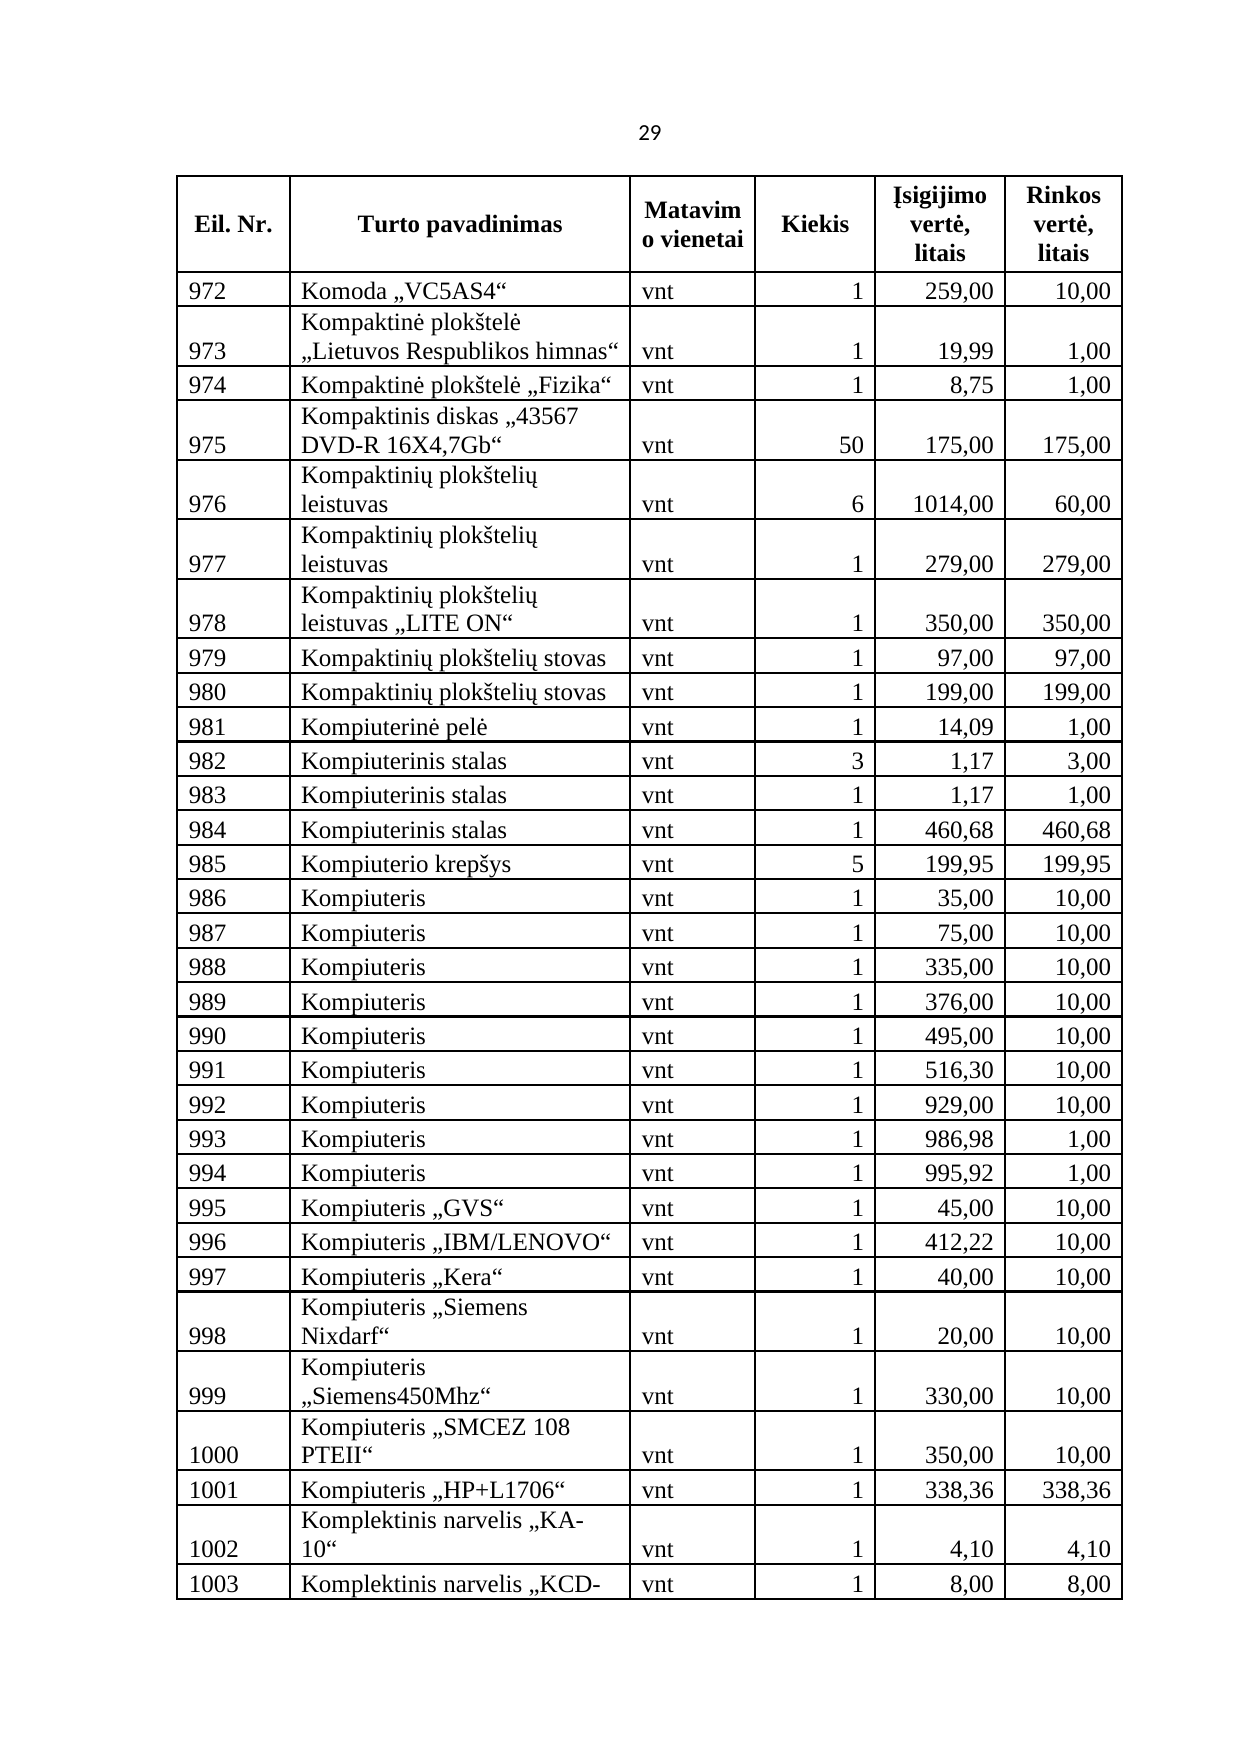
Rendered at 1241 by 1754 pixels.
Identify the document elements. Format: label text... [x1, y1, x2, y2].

table_cell 991 [178, 1052, 289, 1084]
table_cell Kompiuterio krepšys [291, 846, 629, 878]
table_cell 993 [178, 1121, 289, 1153]
table_cell 1 [756, 1565, 874, 1597]
table_cell Kompaktinė plokštelė „Lietuvos Respublikos himnas“ [291, 307, 629, 364]
table_cell 1,00 [1006, 307, 1121, 364]
table_cell 985 [178, 846, 289, 878]
table_cell vnt [631, 880, 754, 912]
table_cell 338,36 [876, 1471, 1004, 1503]
table_cell vnt [631, 1052, 754, 1084]
table_cell Kompiuterinis stalas [291, 811, 629, 843]
table_cell Komplektinis narvelis „KCD- [291, 1565, 629, 1597]
table_cell vnt [631, 777, 754, 809]
table_cell Kompiuteris [291, 1052, 629, 1084]
table_cell 338,36 [1006, 1471, 1121, 1503]
table_cell vnt [631, 461, 754, 518]
table_cell 1 [756, 1189, 874, 1222]
table_cell 974 [178, 367, 289, 399]
table_cell Kompaktinių plokštelių leistuvas [291, 461, 629, 518]
table_cell 10,00 [1006, 949, 1121, 981]
table_cell 1 [756, 639, 874, 672]
table_cell 40,00 [876, 1258, 1004, 1290]
table_cell 6 [756, 461, 874, 518]
table_cell 35,00 [876, 880, 1004, 912]
table_cell vnt [631, 1224, 754, 1256]
table_cell Kompaktinių plokštelių leistuvas „LITE ON“ [291, 580, 629, 637]
table_cell vnt [631, 1018, 754, 1050]
table_cell 1 [756, 520, 874, 578]
table_cell 996 [178, 1224, 289, 1256]
table_cell vnt [631, 1155, 754, 1187]
table_cell Kompiuteris [291, 983, 629, 1015]
table_cell 1,17 [876, 777, 1004, 809]
table_cell 1 [756, 1121, 874, 1153]
table_cell 279,00 [1006, 520, 1121, 578]
table_cell 75,00 [876, 914, 1004, 947]
table_header Turto pavadinimas [291, 177, 629, 271]
table_cell 982 [178, 743, 289, 775]
table_cell vnt [631, 1471, 754, 1503]
table_cell 929,00 [876, 1086, 1004, 1118]
table_cell 1 [756, 708, 874, 740]
table_cell 1 [756, 307, 874, 364]
table_cell 984 [178, 811, 289, 843]
table_cell vnt [631, 1412, 754, 1469]
table_cell Kompiuteris „GVS“ [291, 1189, 629, 1222]
table_cell 199,00 [1006, 674, 1121, 706]
table_cell 10,00 [1006, 1052, 1121, 1084]
table_cell Komoda „VC5AS4“ [291, 273, 629, 305]
table_cell 1 [756, 367, 874, 399]
table_cell 1 [756, 777, 874, 809]
table_cell 976 [178, 461, 289, 518]
table_cell vnt [631, 811, 754, 843]
table_cell 175,00 [876, 401, 1004, 458]
table_cell 8,00 [876, 1565, 1004, 1597]
table_cell vnt [631, 401, 754, 458]
table_cell 1014,00 [876, 461, 1004, 518]
table_cell 1 [756, 580, 874, 637]
table_cell vnt [631, 708, 754, 740]
table_cell 50 [756, 401, 874, 458]
table_cell 972 [178, 273, 289, 305]
table_cell 5 [756, 846, 874, 878]
table_cell 1 [756, 1293, 874, 1350]
table_header Eil. Nr. [178, 177, 289, 271]
table_cell 10,00 [1006, 1189, 1121, 1222]
table_cell 990 [178, 1018, 289, 1050]
table_cell 97,00 [1006, 639, 1121, 672]
table_cell Kompiuteris [291, 1086, 629, 1118]
table_cell Kompaktinių plokštelių stovas [291, 639, 629, 672]
table_cell vnt [631, 983, 754, 1015]
table_cell 10,00 [1006, 1293, 1121, 1350]
table_cell 980 [178, 674, 289, 706]
table_cell Kompiuteris „Siemens450Mhz“ [291, 1352, 629, 1409]
table_cell 1 [756, 1018, 874, 1050]
table_cell 1003 [178, 1565, 289, 1597]
table_cell 983 [178, 777, 289, 809]
table_cell 97,00 [876, 639, 1004, 672]
table_cell 1 [756, 1352, 874, 1409]
table_cell 973 [178, 307, 289, 364]
table_cell Komplektinis narvelis „KA-10“ [291, 1506, 629, 1563]
table_cell Kompiuteris [291, 1121, 629, 1153]
table_cell 8,75 [876, 367, 1004, 399]
table_cell 60,00 [1006, 461, 1121, 518]
table_cell 998 [178, 1293, 289, 1350]
table_cell 1,17 [876, 743, 1004, 775]
table_cell 1 [756, 1471, 874, 1503]
table_cell 3,00 [1006, 743, 1121, 775]
table_cell Kompaktinių plokštelių stovas [291, 674, 629, 706]
table_cell 987 [178, 914, 289, 947]
table_cell 979 [178, 639, 289, 672]
table_cell 10,00 [1006, 273, 1121, 305]
table_cell 20,00 [876, 1293, 1004, 1350]
table_cell 350,00 [876, 580, 1004, 637]
table_cell 10,00 [1006, 914, 1121, 947]
table_cell 1002 [178, 1506, 289, 1563]
table_cell Kompiuteris [291, 949, 629, 981]
table_cell 350,00 [876, 1412, 1004, 1469]
table_cell vnt [631, 367, 754, 399]
table_cell 1 [756, 949, 874, 981]
table_cell 1 [756, 880, 874, 912]
table_cell 1001 [178, 1471, 289, 1503]
table_cell vnt [631, 674, 754, 706]
table_cell Kompiuteris [291, 1018, 629, 1050]
table_cell vnt [631, 1565, 754, 1597]
table_cell Kompiuteris „IBM/LENOVO“ [291, 1224, 629, 1256]
table_cell 45,00 [876, 1189, 1004, 1222]
table_cell vnt [631, 580, 754, 637]
table_cell vnt [631, 1258, 754, 1290]
table_cell Kompiuteris [291, 914, 629, 947]
table_cell 1,00 [1006, 367, 1121, 399]
table_cell 10,00 [1006, 983, 1121, 1015]
table_cell 279,00 [876, 520, 1004, 578]
table_cell 460,68 [1006, 811, 1121, 843]
table_header Matavimo vienetai [631, 177, 754, 271]
table_cell 978 [178, 580, 289, 637]
table_cell 10,00 [1006, 1086, 1121, 1118]
table_cell 988 [178, 949, 289, 981]
table_cell 995 [178, 1189, 289, 1222]
table_cell vnt [631, 846, 754, 878]
table_cell 10,00 [1006, 1352, 1121, 1409]
table_cell vnt [631, 273, 754, 305]
table_cell Kompiuteris [291, 1155, 629, 1187]
table_cell 997 [178, 1258, 289, 1290]
table_cell 989 [178, 983, 289, 1015]
table_cell 1 [756, 1506, 874, 1563]
table_cell 986,98 [876, 1121, 1004, 1153]
table_cell 992 [178, 1086, 289, 1118]
table_cell 8,00 [1006, 1565, 1121, 1597]
table_cell Kompaktinių plokštelių leistuvas [291, 520, 629, 578]
table_cell 199,00 [876, 674, 1004, 706]
table_cell vnt [631, 1352, 754, 1409]
table_cell 495,00 [876, 1018, 1004, 1050]
table_cell vnt [631, 307, 754, 364]
table_cell vnt [631, 1506, 754, 1563]
table_cell 999 [178, 1352, 289, 1409]
table_cell 1,00 [1006, 777, 1121, 809]
table_cell 460,68 [876, 811, 1004, 843]
table_cell 14,09 [876, 708, 1004, 740]
table_header Įsigijimo vertė, litais [876, 177, 1004, 271]
table_cell 19,99 [876, 307, 1004, 364]
table_cell 1,00 [1006, 1121, 1121, 1153]
table_cell 995,92 [876, 1155, 1004, 1187]
table_cell 335,00 [876, 949, 1004, 981]
table_cell Kompiuterinis stalas [291, 777, 629, 809]
table_cell vnt [631, 743, 754, 775]
table_cell 10,00 [1006, 880, 1121, 912]
table_cell 1 [756, 811, 874, 843]
table_header Kiekis [756, 177, 874, 271]
table_cell 1 [756, 1224, 874, 1256]
table_cell Kompiuteris „SMCEZ 108 PTEII“ [291, 1412, 629, 1469]
table_cell vnt [631, 639, 754, 672]
table_cell 1000 [178, 1412, 289, 1469]
table_cell 412,22 [876, 1224, 1004, 1256]
table_cell 1 [756, 1258, 874, 1290]
table_cell 10,00 [1006, 1412, 1121, 1469]
table_cell 981 [178, 708, 289, 740]
table_cell Kompiuteris [291, 880, 629, 912]
table_cell 986 [178, 880, 289, 912]
table_cell 10,00 [1006, 1224, 1121, 1256]
table_cell Kompiuteris „Kera“ [291, 1258, 629, 1290]
table_cell 175,00 [1006, 401, 1121, 458]
table_cell 975 [178, 401, 289, 458]
table_cell Kompiuteris „Siemens Nixdarf“ [291, 1293, 629, 1350]
table_cell Kompiuterinis stalas [291, 743, 629, 775]
table_cell 977 [178, 520, 289, 578]
table_cell 259,00 [876, 273, 1004, 305]
table_cell vnt [631, 1189, 754, 1222]
table_cell 4,10 [1006, 1506, 1121, 1563]
table_cell Kompiuteris „HP+L1706“ [291, 1471, 629, 1503]
table_cell Kompaktinis diskas „43567 DVD-R 16X4,7Gb“ [291, 401, 629, 458]
table_cell 10,00 [1006, 1018, 1121, 1050]
table_cell vnt [631, 1293, 754, 1350]
table_cell 4,10 [876, 1506, 1004, 1563]
table_cell 1 [756, 674, 874, 706]
table_cell 1 [756, 1412, 874, 1469]
table_cell vnt [631, 1086, 754, 1118]
table_cell 1,00 [1006, 1155, 1121, 1187]
table_cell vnt [631, 914, 754, 947]
table_cell 199,95 [1006, 846, 1121, 878]
table_cell 376,00 [876, 983, 1004, 1015]
table_cell Kompaktinė plokštelė „Fizika“ [291, 367, 629, 399]
table_cell 1 [756, 983, 874, 1015]
table_cell Kompiuterinė pelė [291, 708, 629, 740]
table_cell 1 [756, 1052, 874, 1084]
table_cell 199,95 [876, 846, 1004, 878]
table_cell 1,00 [1006, 708, 1121, 740]
table_cell 3 [756, 743, 874, 775]
table_cell 1 [756, 1086, 874, 1118]
table_cell 994 [178, 1155, 289, 1187]
table_cell 350,00 [1006, 580, 1121, 637]
table_cell 1 [756, 914, 874, 947]
table_cell 1 [756, 273, 874, 305]
table_cell 330,00 [876, 1352, 1004, 1409]
table_cell vnt [631, 949, 754, 981]
table_header Rinkos vertė, litais [1006, 177, 1121, 271]
table_cell 10,00 [1006, 1258, 1121, 1290]
table_cell 516,30 [876, 1052, 1004, 1084]
table_cell vnt [631, 520, 754, 578]
table_cell 1 [756, 1155, 874, 1187]
table_cell vnt [631, 1121, 754, 1153]
